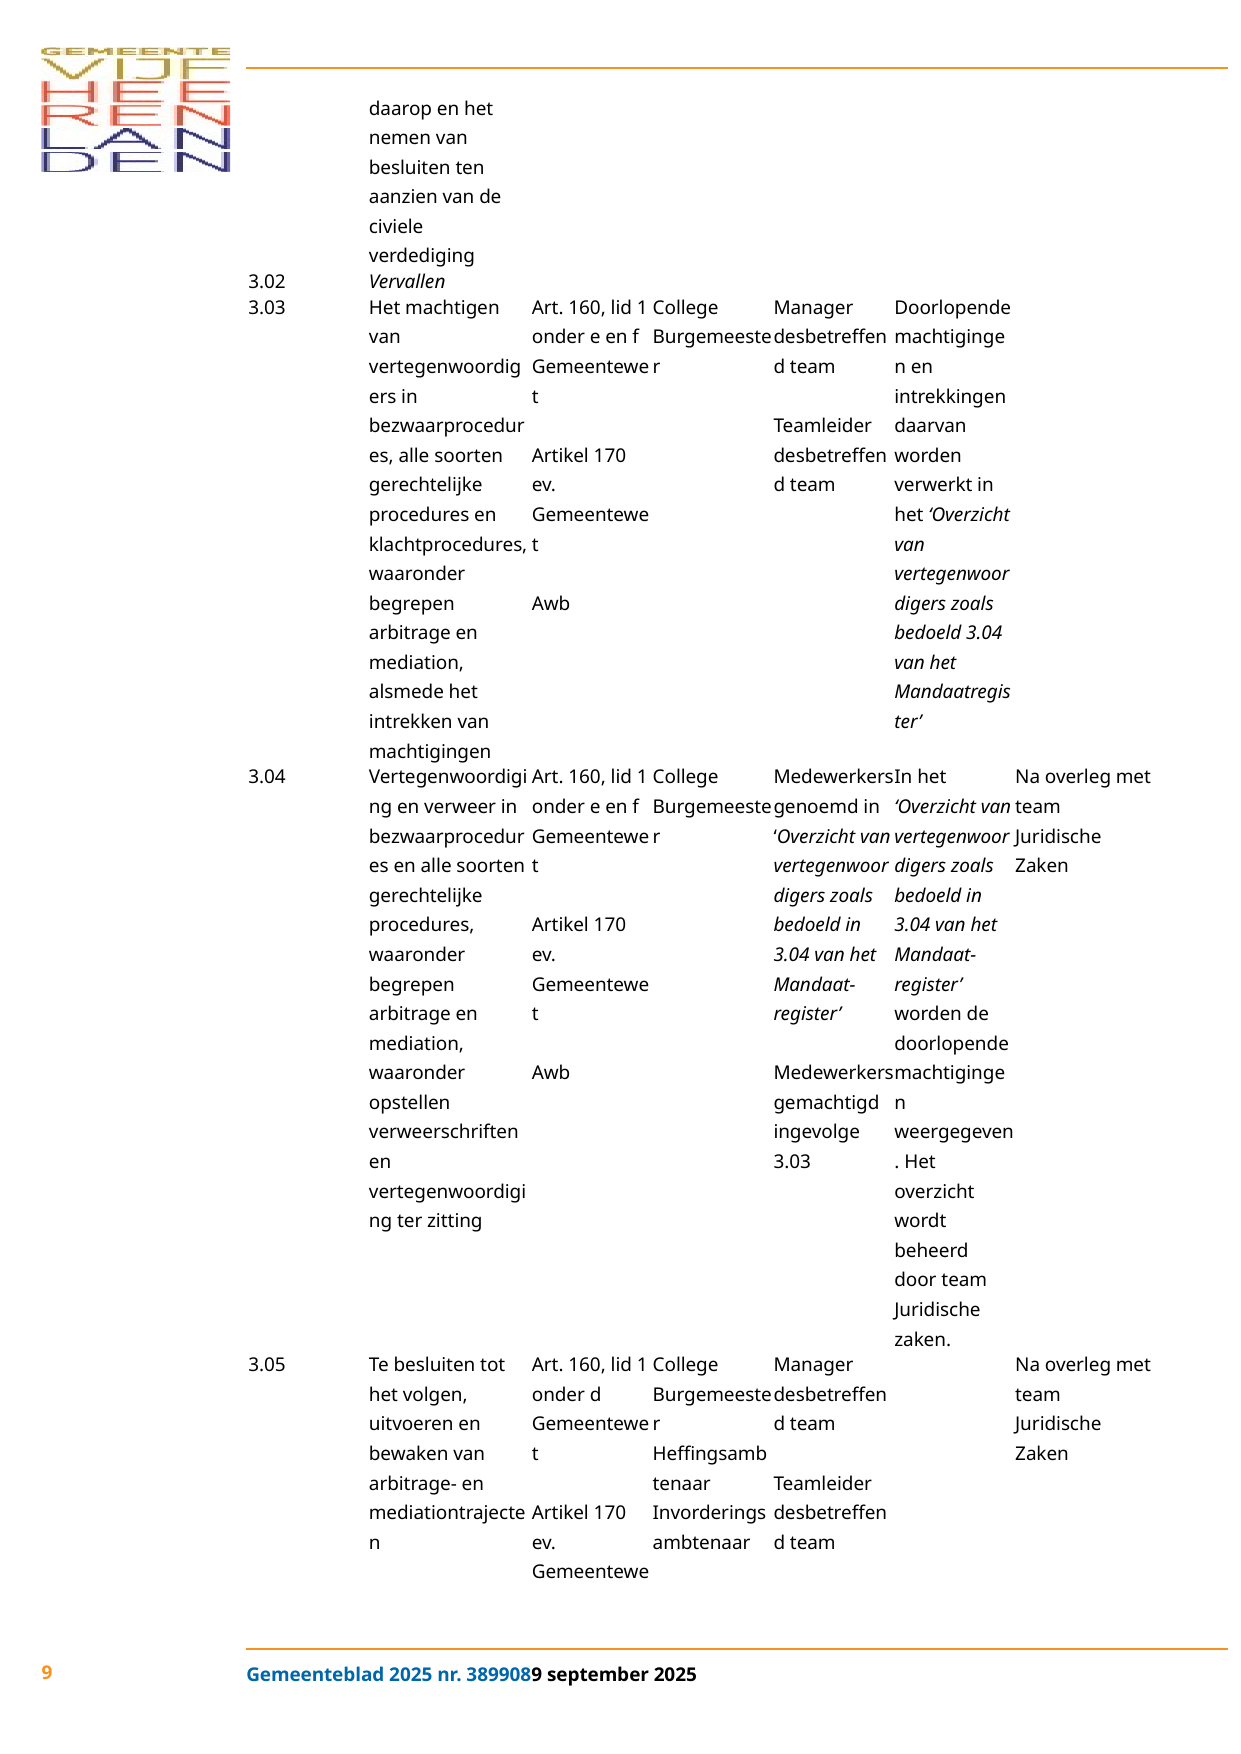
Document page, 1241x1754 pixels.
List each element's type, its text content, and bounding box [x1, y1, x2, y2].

table_cell [248, 95, 369, 268]
picture [41, 47, 231, 172]
table_cell Manager desbetreffend team Teamleider desbetreffend team [773, 1351, 894, 1584]
table_cell [894, 95, 1015, 268]
table_cell 3.04 [248, 764, 369, 1351]
table_cell 3.02 [248, 269, 369, 294]
table_cell [1015, 294, 1152, 764]
table_cell daarop en het nemen van besluiten ten aanzien van de civiele verdediging [369, 95, 532, 268]
table_cell Medewerkers genoemd in ‘Overzicht van vertegenwoordigers zoals bedoeld in 3.04 van het Mandaat-register’ Medewerkers gemachtigd ingevolge 3.03 [773, 764, 894, 1351]
table_cell [773, 269, 894, 294]
table_cell [532, 269, 652, 294]
table_cell College Burgemeester Heffingsambtenaar Invorderingsambtenaar [653, 1351, 773, 1584]
table_cell Art. 160, lid 1 onder d Gemeentewet Artikel 170 ev. Gemeentewe [532, 1351, 652, 1584]
table_cell [653, 269, 773, 294]
table_cell Vervallen [369, 269, 532, 294]
table_cell [894, 1351, 1015, 1584]
table_cell College Burgemeester [653, 294, 773, 764]
table_cell Manager desbetreffend team Teamleider desbetreffend team [773, 294, 894, 764]
table_cell In het ‘Overzicht van vertegenwoordigers zoals bedoeld in 3.04 van het Mandaat-register’ worden de doorlopende machtigingen weergegeven. Het overzicht wordt beheerd door team Juridische zaken. [894, 764, 1015, 1351]
table_cell Na overleg met team Juridische Zaken [1015, 1351, 1152, 1584]
table_cell 3.05 [248, 1351, 369, 1584]
table_cell Art. 160, lid 1 onder e en f Gemeentewet Artikel 170 ev. Gemeentewet Awb [532, 294, 652, 764]
table_cell College Burgemeester [653, 764, 773, 1351]
table_cell [773, 95, 894, 268]
table_cell [653, 95, 773, 268]
table_cell Het machtigen van vertegenwoordigers in bezwaarprocedures, alle soorten gerechtelijke procedures en klachtprocedures, waaronder begrepen arbitrage en mediation, alsmede het intrekken van machtigingen [369, 294, 532, 764]
table_cell [532, 95, 652, 268]
table_cell Art. 160, lid 1 onder e en f Gemeentewet Artikel 170 ev. Gemeentewet Awb [532, 764, 652, 1351]
table_cell Te besluiten tot het volgen, uitvoeren en bewaken van arbitrage- en mediationtrajecten [369, 1351, 532, 1584]
table_cell [1015, 269, 1152, 294]
table_cell Doorlopende machtigingen en intrekkingen daarvan worden verwerkt in het ‘Overzicht van vertegenwoordigers zoals bedoeld 3.04 van het Mandaatregister’ [894, 294, 1015, 764]
table_cell Vertegenwoordiging en verweer in bezwaarprocedures en alle soorten gerechtelijke procedures, waaronder begrepen arbitrage en mediation, waaronder opstellen verweerschriften en vertegenwoordiging ter zitting [369, 764, 532, 1351]
table_cell [1015, 95, 1152, 268]
table_cell [894, 269, 1015, 294]
table_cell 3.03 [248, 294, 369, 764]
table_cell Na overleg met team Juridische Zaken [1015, 764, 1152, 1351]
